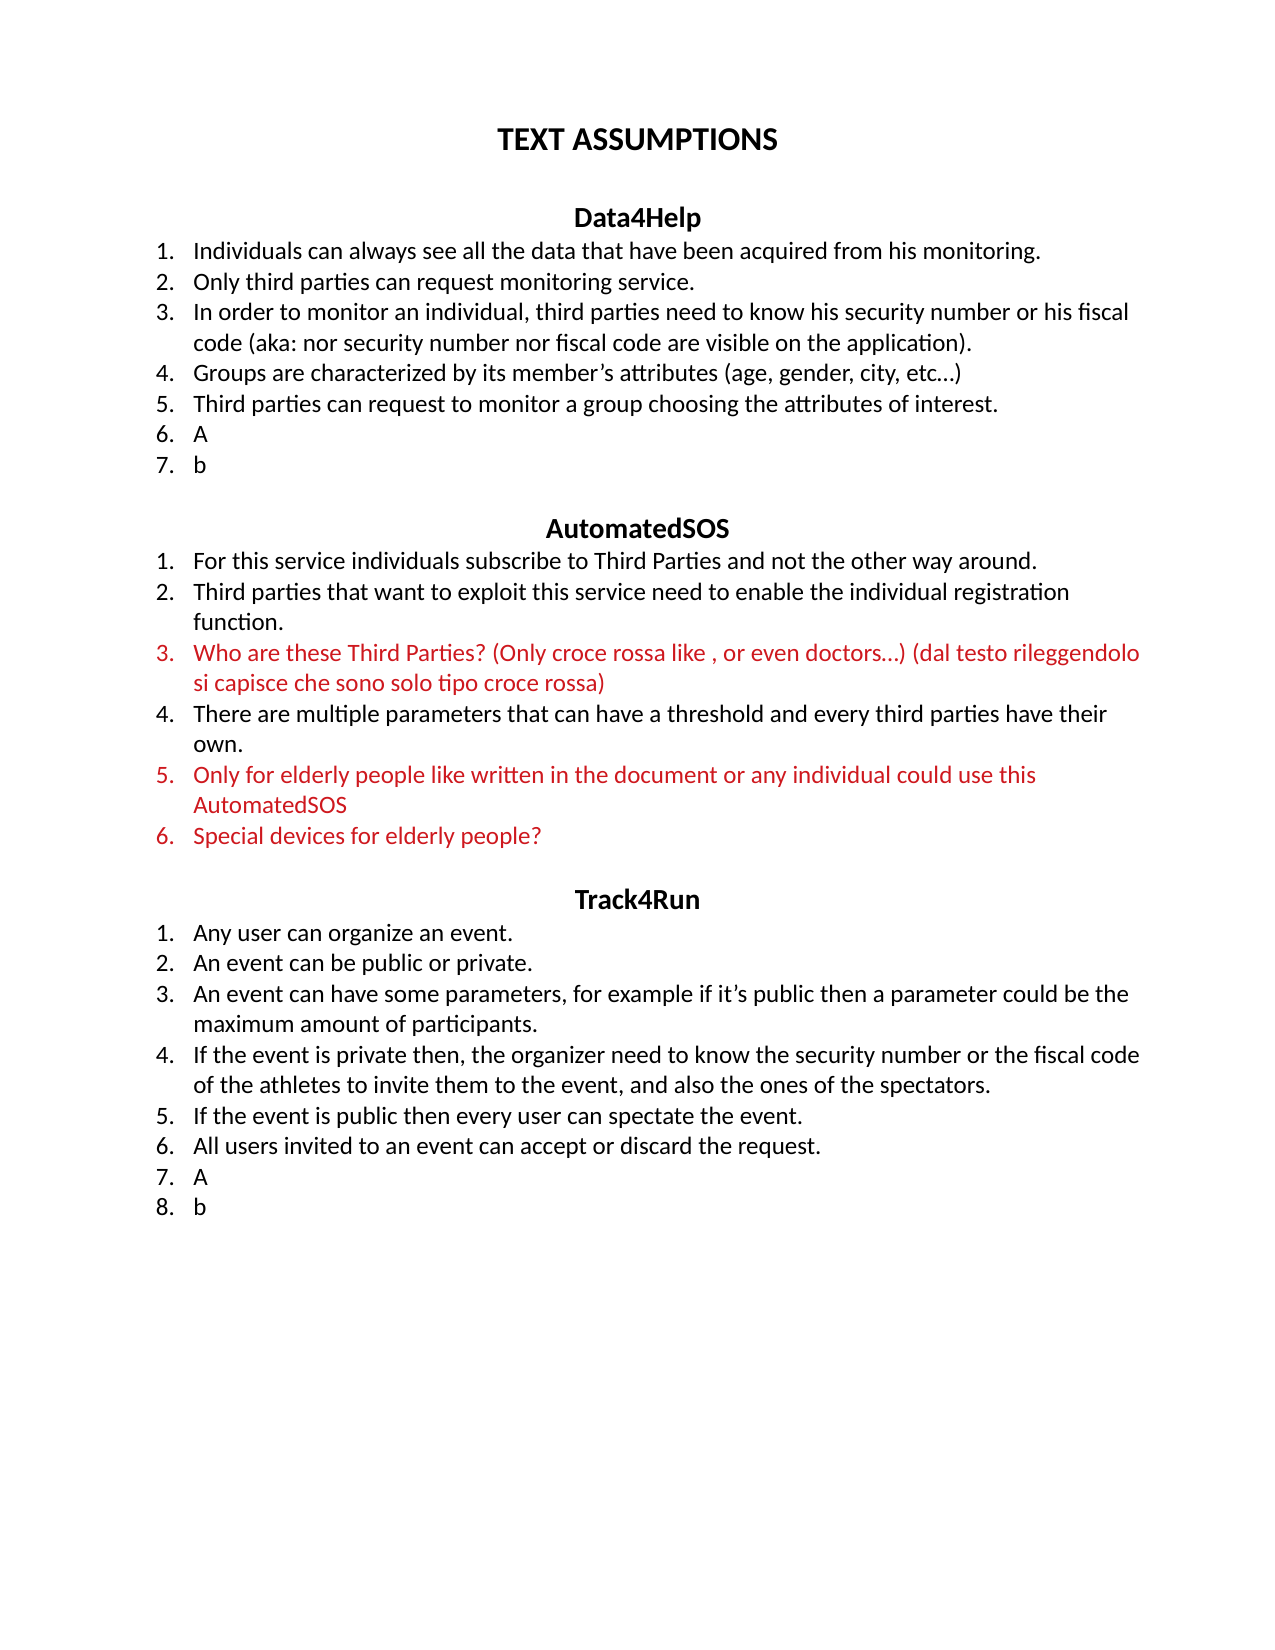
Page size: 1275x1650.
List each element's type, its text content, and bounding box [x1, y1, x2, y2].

list Only for elderly people like written in the document or any individual could use this AutomatedSOS [156, 759, 1157, 820]
list Groups are characterized by its member’s attributes (age, gender, city, etc…) [156, 357, 1157, 388]
text Data4Help [118, 199, 1157, 235]
list b [156, 1192, 1157, 1222]
list Any user can organize an event. [156, 917, 1157, 947]
list If the event is public then every user can spectate the event. [156, 1100, 1157, 1131]
list Third parties that want to exploit this service need to enable the individual registration function. [156, 576, 1157, 637]
list A [156, 1161, 1157, 1192]
text TEXT ASSUMPTIONS [118, 118, 1157, 159]
list If the event is private then, the organizer need to know the security number or the fiscal code of the athletes to invite them to the event, and also the ones of the spectators. [156, 1039, 1157, 1100]
list There are multiple parameters that can have a threshold and every third parties have their own. [156, 698, 1157, 759]
text AutomatedSOS [118, 510, 1157, 546]
list An event can have some parameters, for example if it’s public then a parameter could be the maximum amount of participants. [156, 978, 1157, 1039]
list For this service individuals subscribe to Third Parties and not the other way around. [156, 546, 1157, 576]
text Track4Run [118, 881, 1157, 917]
list Only third parties can request monitoring service. [156, 266, 1157, 296]
list Third parties can request to monitor a group choosing the attributes of interest. [156, 388, 1157, 418]
list All users invited to an event can accept or discard the request. [156, 1131, 1157, 1161]
list Special devices for elderly people? [156, 820, 1157, 851]
list Who are these Third Parties? (Only croce rossa like , or even doctors…) (dal testo rileggendolo si capisce che sono solo tipo croce rossa) [156, 637, 1157, 698]
list An event can be public or private. [156, 947, 1157, 978]
list b [156, 449, 1157, 479]
list A [156, 418, 1157, 449]
list In order to monitor an individual, third parties need to know his security number or his fiscal code (aka: nor security number nor fiscal code are visible on the application). [156, 296, 1157, 357]
list Individuals can always see all the data that have been acquired from his monitoring. [156, 235, 1157, 266]
